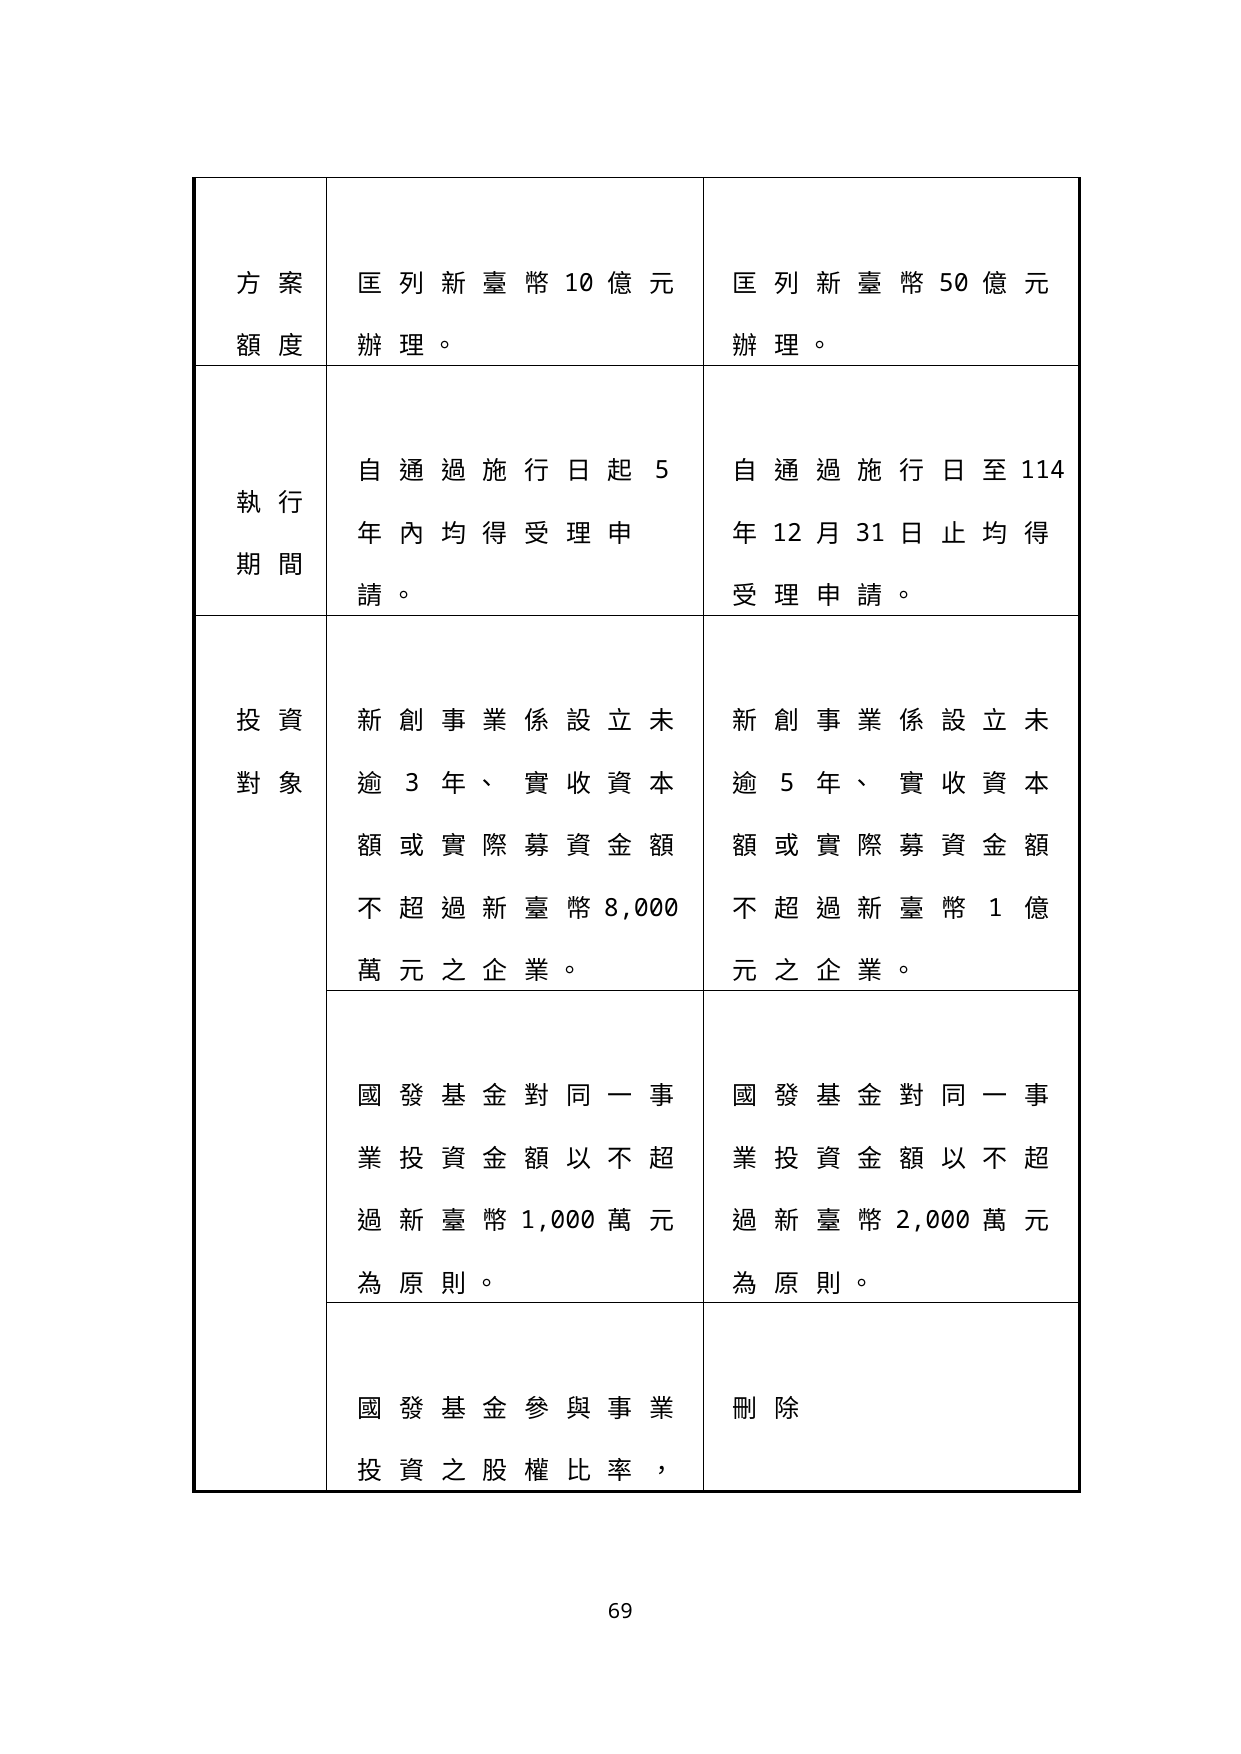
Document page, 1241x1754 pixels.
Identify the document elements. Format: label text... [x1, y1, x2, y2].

table_cell 自通過施行日起5年內均得受理申請。 [327, 366, 703, 615]
table_cell 執行期間 [196, 366, 326, 615]
table_cell 國發基金對同一事業投資金額以不超過新臺幣1,000萬元為原則。 [327, 991, 703, 1302]
table_cell 新創事業係設立未逾3年、實收資本額或實際募資金額不超過新臺幣8,000萬元之企業。 [327, 616, 703, 990]
table_cell 匡列新臺幣10億元辦理。 [327, 178, 703, 365]
table_cell 國發基金參與事業投資之股權比率， [327, 1303, 703, 1490]
table_cell 方案額度 [196, 178, 326, 365]
table_cell 投資對象 [196, 616, 326, 1490]
table_cell 自通過施行日至114年12月31日止均得受理申請。 [704, 366, 1078, 615]
table_cell 刪除 [704, 1303, 1078, 1490]
table_cell 匡列新臺幣50億元辦理。 [704, 178, 1078, 365]
table_cell 新創事業係設立未逾5年、實收資本額或實際募資金額不超過新臺幣1億元之企業。 [704, 616, 1078, 990]
table_cell 國發基金對同一事業投資金額以不超過新臺幣2,000萬元為原則。 [704, 991, 1078, 1302]
